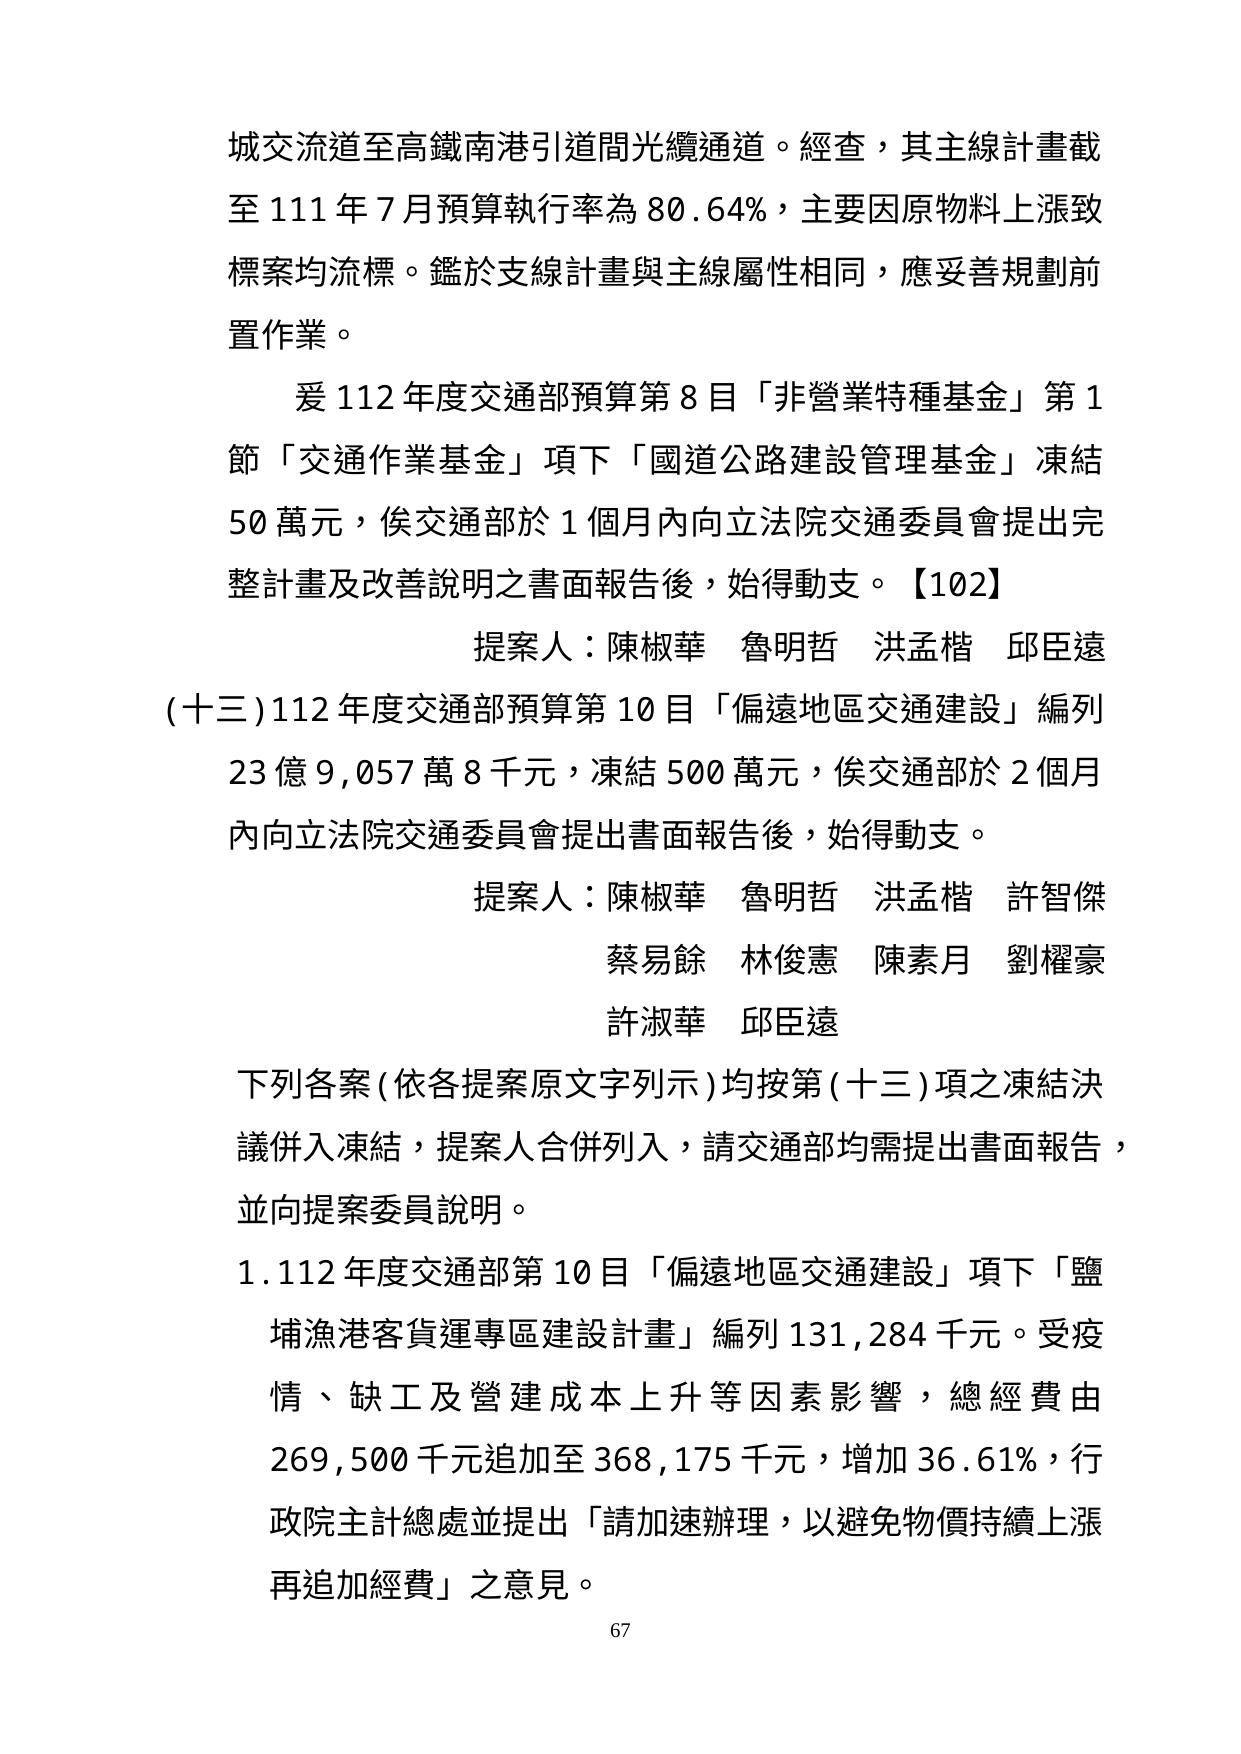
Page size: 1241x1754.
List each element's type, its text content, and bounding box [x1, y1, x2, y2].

subtitle 下列各案(依各提案原文字列示)均按第(十三)項之凍結決議併入凍結，提案人合併列入，請交通部均需提出書面報告，並向提案委員說明。 [236, 1041, 1104, 1228]
subtitle 城交流道至高鐵南港引道間光纜通道。經查，其主線計畫截至111年7月預算執行率為80.64%，主要因原物料上漲致標案均流標。鑑於支線計畫與主線屬性相同，應妥善規劃前置作業。 [161, 103, 1104, 353]
subtitle (十三)112年度交通部預算第10目「偏遠地區交通建設」編列23億9,057萬8千元，凍結500萬元，俟交通部於2個月內向立法院交通委員會提出書面報告後，始得動支。 [161, 666, 1104, 853]
text 爰112年度交通部預算第8目「非營業特種基金」第1節「交通作業基金」項下「國道公路建設管理基金」凍結50萬元，俟交通部於1個月內向立法院交通委員會提出完整計畫及改善說明之書面報告後，始得動支。【102】 [228, 353, 1104, 603]
text 提案人：陳椒華 魯明哲 洪孟楷 許智傑 蔡易餘 林俊憲 陳素月 劉櫂豪 許淑華 邱臣遠 [473, 853, 1117, 1041]
text 提案人：陳椒華 魯明哲 洪孟楷 邱臣遠 [473, 603, 1117, 666]
subtitle 1.112年度交通部第10目「偏遠地區交通建設」項下「鹽埔漁港客貨運專區建設計畫」編列131,284千元。受疫情、缺工及營建成本上升等因素影響，總經費由269,500千元追加至368,175千元，增加36.61%，行政院主計總處並提出「請加速辦理，以避免物價持續上漲再追加經費」之意見。 [236, 1228, 1104, 1603]
